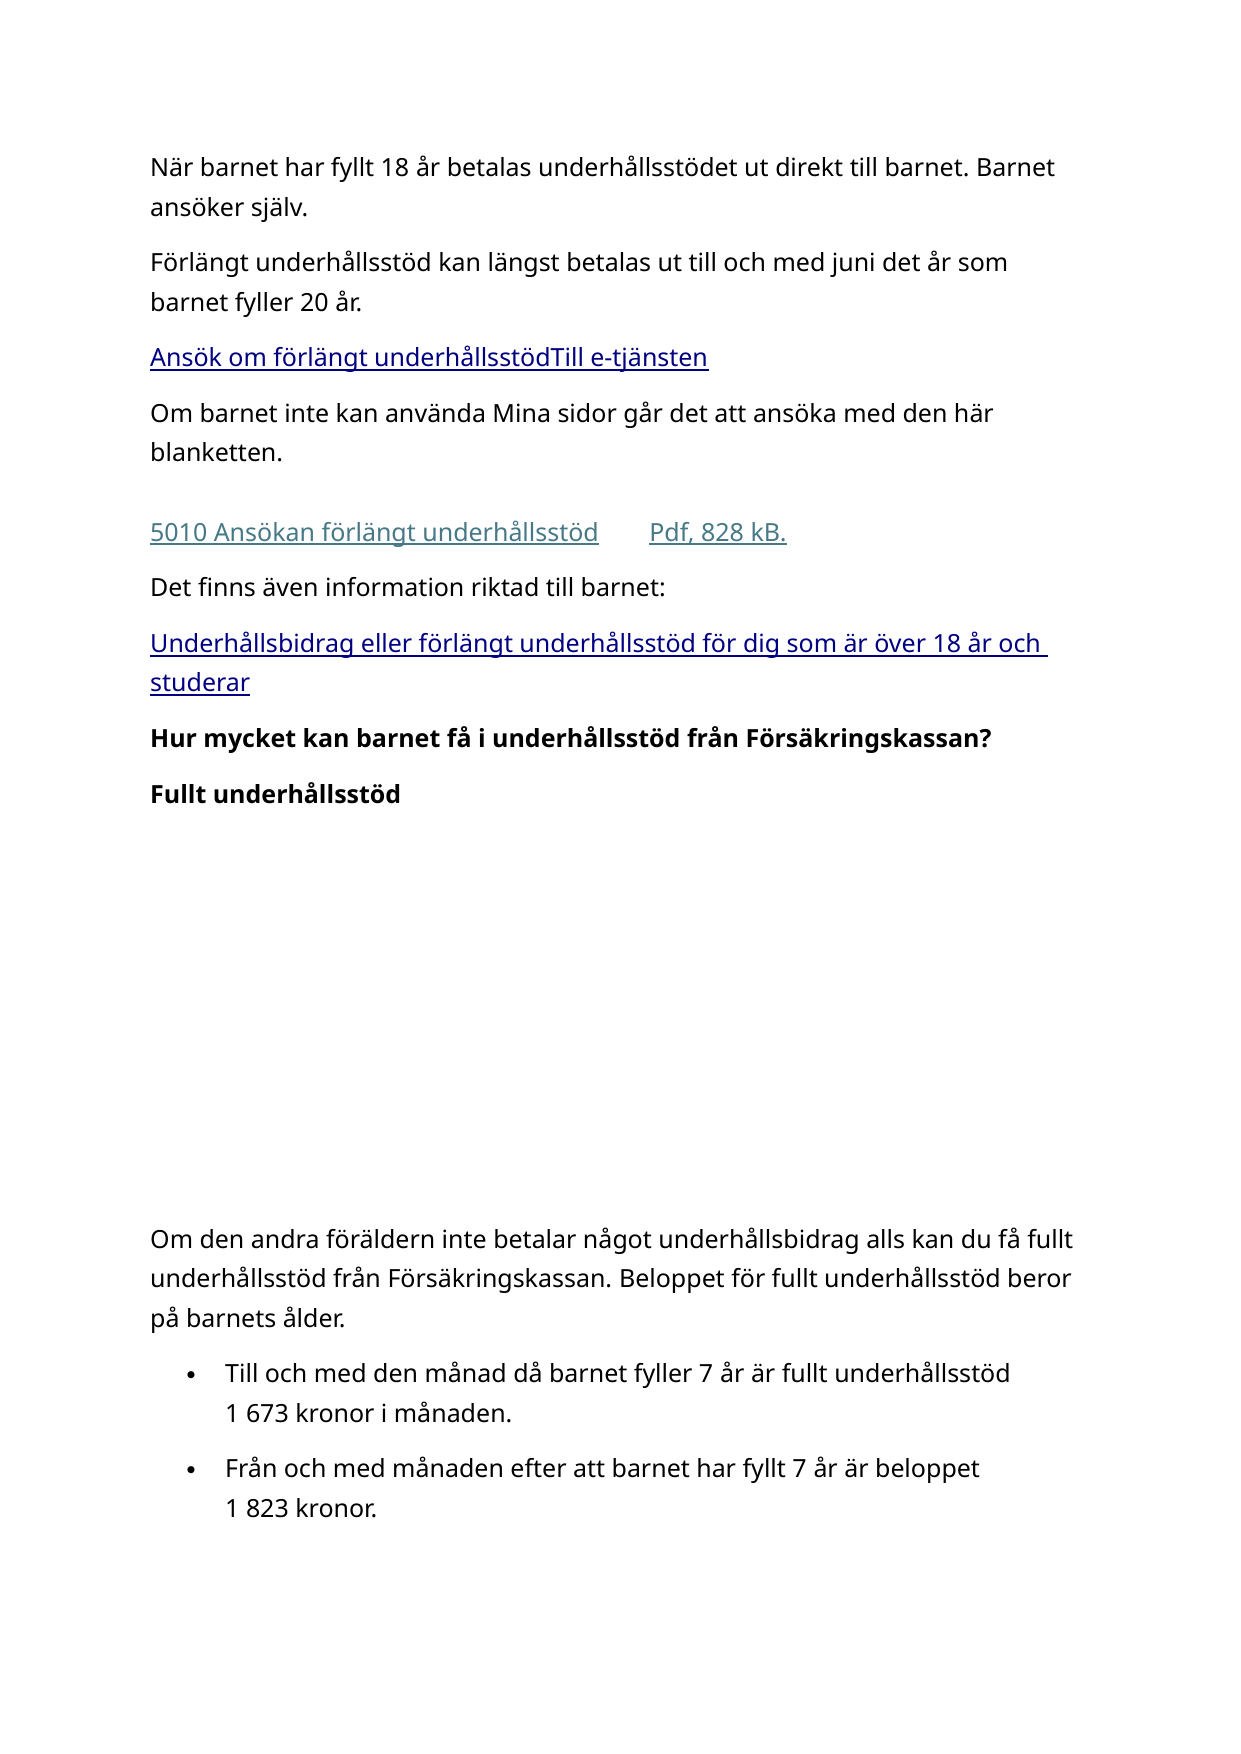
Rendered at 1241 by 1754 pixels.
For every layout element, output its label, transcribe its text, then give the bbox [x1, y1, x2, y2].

text När barnet har fyllt 18 år betalas underhållsstödet ut direkt till barnet. Barnet ansöker själv. [150, 150, 1090, 223]
text Hur mycket kan barnet få i underhållsstöd från Försäkringskassan? [150, 721, 1090, 755]
text Om barnet inte kan använda Mina sidor går det att ansöka med den här blanketten. [150, 396, 1090, 469]
text Ansök om förlängt underhållsstödTill e-tjänsten [150, 340, 1090, 374]
text Underhållsbidrag eller förlängt underhållsstöd för dig som är över 18 år och studerar [150, 626, 1090, 699]
text Det finns även information riktad till barnet: [150, 570, 1090, 604]
list Till och med den månad då barnet fyller 7 år är fullt underhållsstöd 1 673 kronor i månaden. [187, 1356, 1090, 1429]
text 5010 Ansökan förlängt underhållsstödPdf, 828 kB. [150, 491, 1090, 548]
text Om den andra föräldern inte betalar något underhållsbidrag alls kan du få fullt underhållsstöd från Försäkringskassan. Beloppet för fullt underhållsstöd beror på barnets ålder. [150, 1222, 1090, 1334]
text Förlängt underhållsstöd kan längst betalas ut till och med juni det år som barnet fyller 20 år. [150, 245, 1090, 318]
list Från och med månaden efter att barnet har fyllt 7 år är beloppet 1 823 kronor. [187, 1451, 1090, 1524]
text Fullt underhållsstöd [150, 777, 1090, 811]
